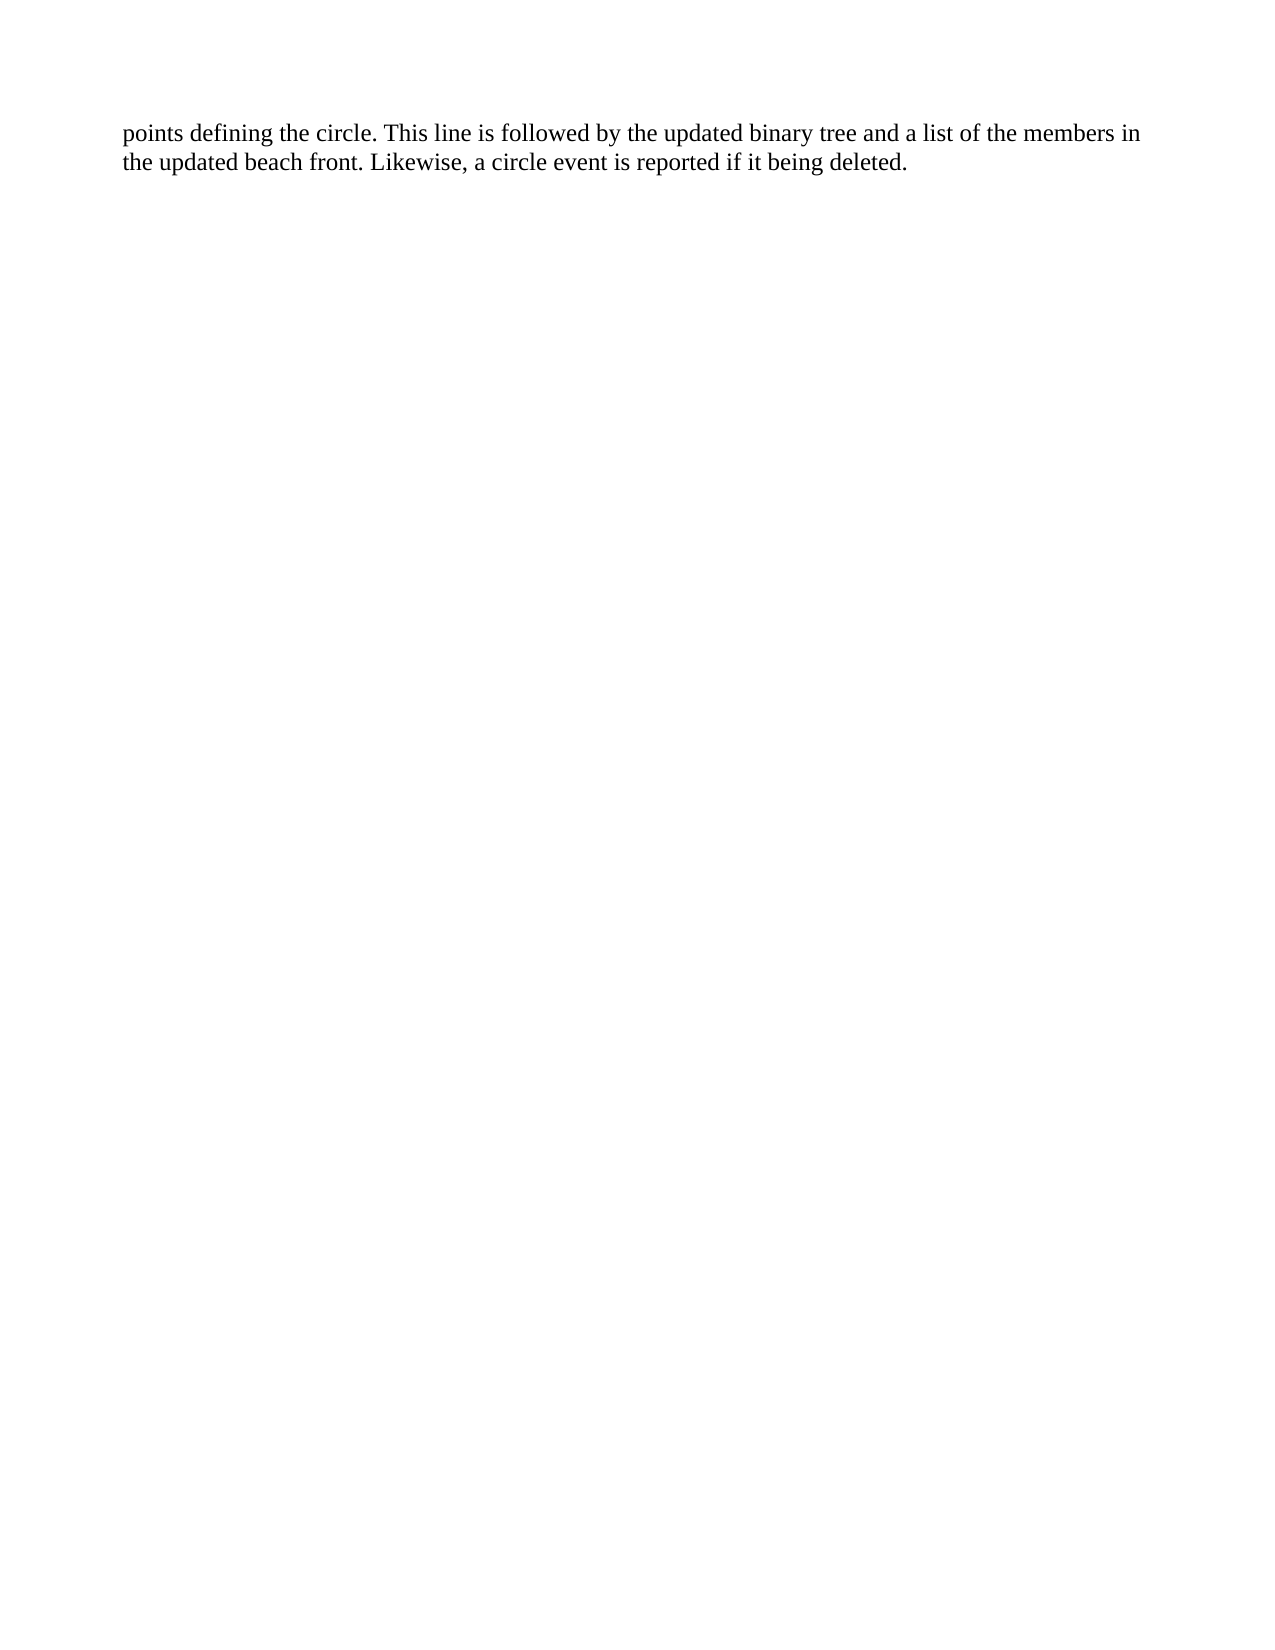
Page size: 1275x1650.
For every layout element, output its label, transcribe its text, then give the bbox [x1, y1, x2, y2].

text points defining the circle. This line is followed by the updated binary tree and a list of the members in the updated beach front. Likewise, a circle event is reported if it being deleted. [122, 118, 1157, 176]
